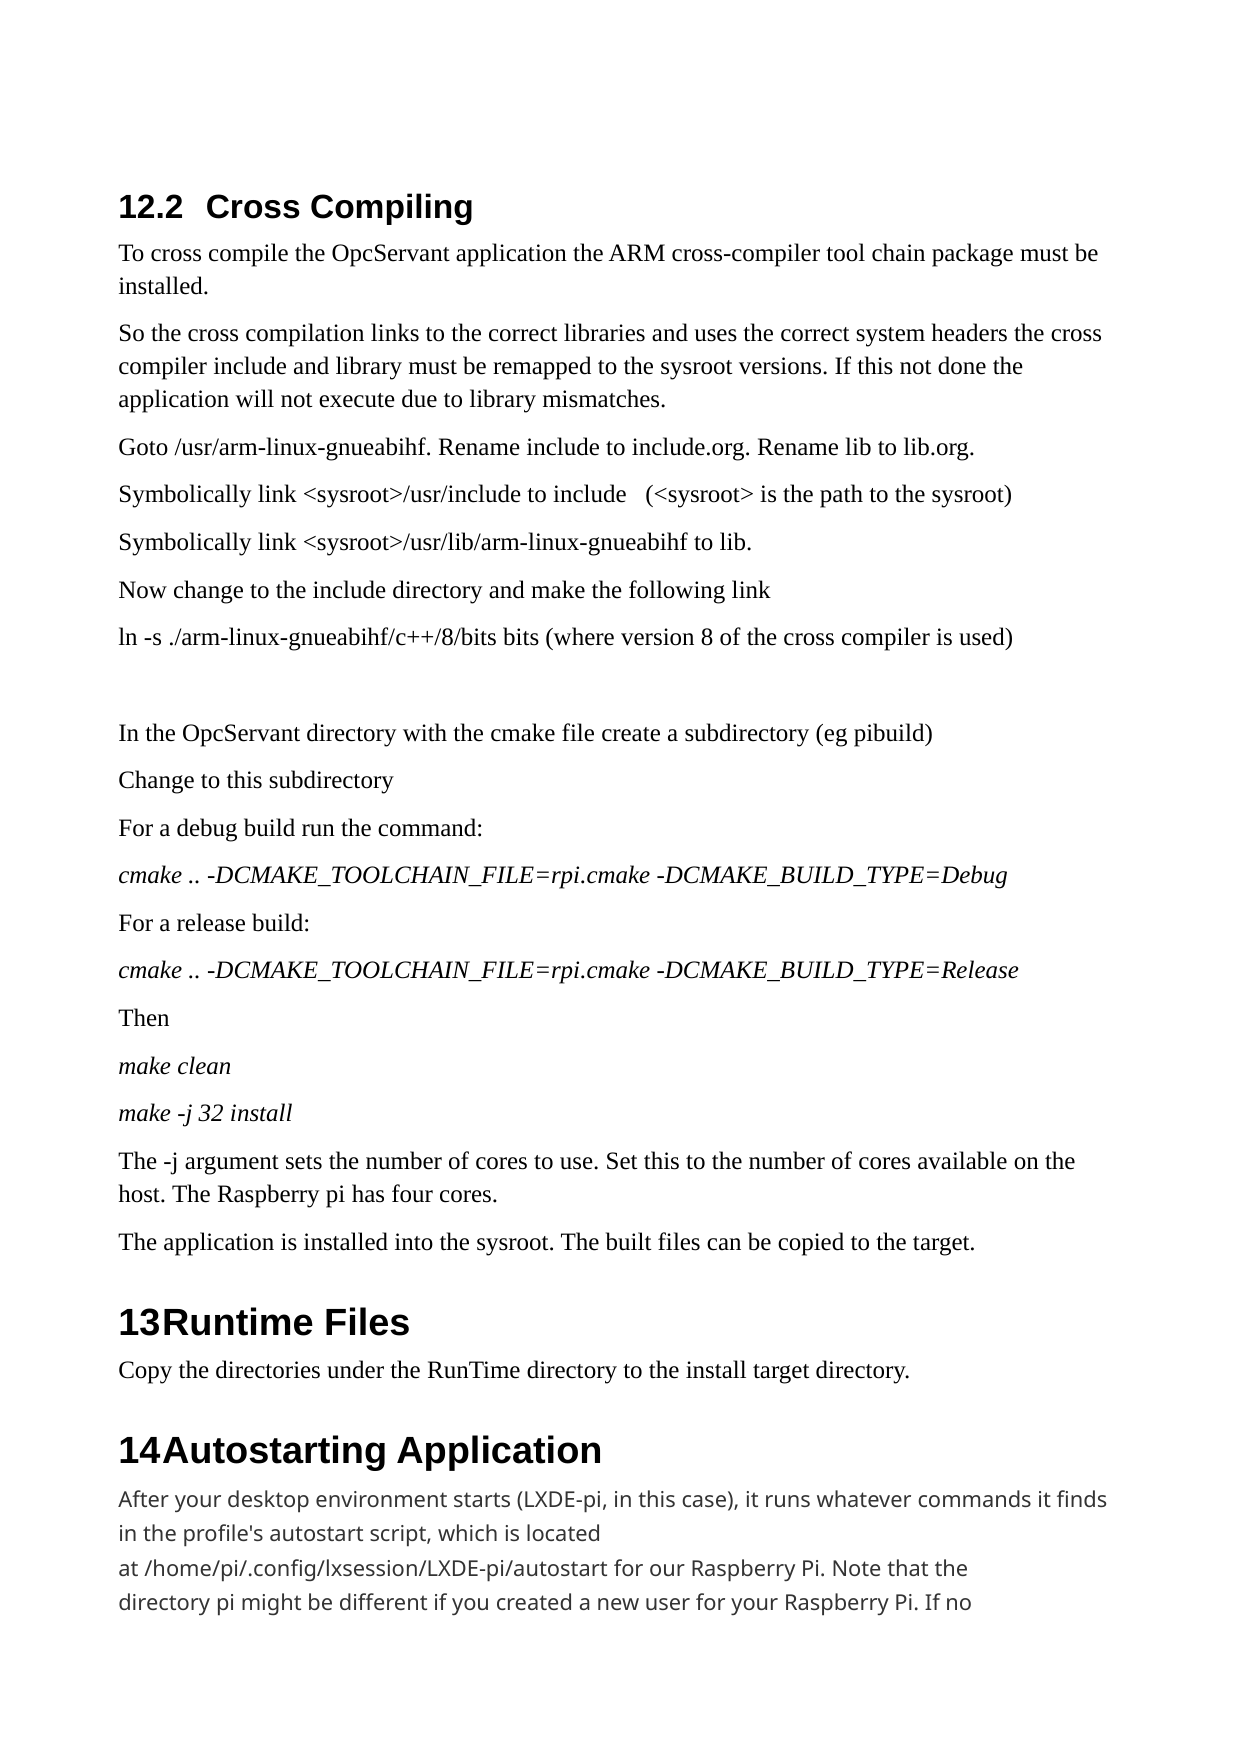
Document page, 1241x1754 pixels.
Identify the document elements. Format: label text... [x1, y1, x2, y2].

text make clean [118, 1051, 1122, 1079]
text Symbolically link <sysroot>/usr/include to include (<sysroot> is the path to the sysroot) [118, 479, 1122, 508]
text The application is installed into the sysroot. The built files can be copied to the target. [118, 1227, 1122, 1255]
text So the cross compilation links to the correct libraries and uses the correct system headers the cross compiler include and library must be remapped to the sysroot versions. If this not done the application will not execute due to library mismatches. [118, 318, 1122, 413]
text After your desktop environment starts (LXDE-pi, in this case), it runs whatever commands it finds in the profile's autostart script, which is located at /home/pi/.config/lxsession/LXDE-pi/autostart for our Raspberry Pi. Note that the directory pi might be different if you created a new user for your Raspberry Pi. If no [118, 1484, 1122, 1616]
text Change to this subdirectory [118, 765, 1122, 794]
text To cross compile the OpcServant application the ARM cross-compiler tool chain package must be installed. [118, 238, 1122, 299]
text make -j 32 install [118, 1098, 1122, 1127]
text For a debug build run the command: [118, 813, 1122, 842]
text Symbolically link <sysroot>/usr/lib/arm-linux-gnueabihf to lib. [118, 527, 1122, 556]
subtitle Cross Compiling [118, 187, 1122, 225]
text Now change to the include directory and make the following link [118, 575, 1122, 603]
text In the OpcServant directory with the cmake file create a subdirectory (eg pibuild) [118, 718, 1122, 746]
text Then [118, 1003, 1122, 1032]
text ln -s ./arm-linux-gnueabihf/c++/8/bits bits (where version 8 of the cross compiler is used) [118, 622, 1122, 651]
text cmake .. -DCMAKE_TOOLCHAIN_FILE=rpi.cmake -DCMAKE_BUILD_TYPE=Release [118, 956, 1122, 984]
text cmake .. -DCMAKE_TOOLCHAIN_FILE=rpi.cmake -DCMAKE_BUILD_TYPE=Debug [118, 860, 1122, 889]
subtitle Runtime Files [118, 1299, 1122, 1343]
text Goto /usr/arm-linux-gnueabihf. Rename include to include.org. Rename lib to lib.org. [118, 432, 1122, 461]
text The -j argument sets the number of cores to use. Set this to the number of cores available on the host. The Raspberry pi has four cores. [118, 1146, 1122, 1208]
text For a release build: [118, 908, 1122, 937]
text Copy the directories under the RunTime directory to the install target directory. [118, 1355, 1122, 1384]
subtitle Autostarting Application [118, 1428, 1122, 1472]
